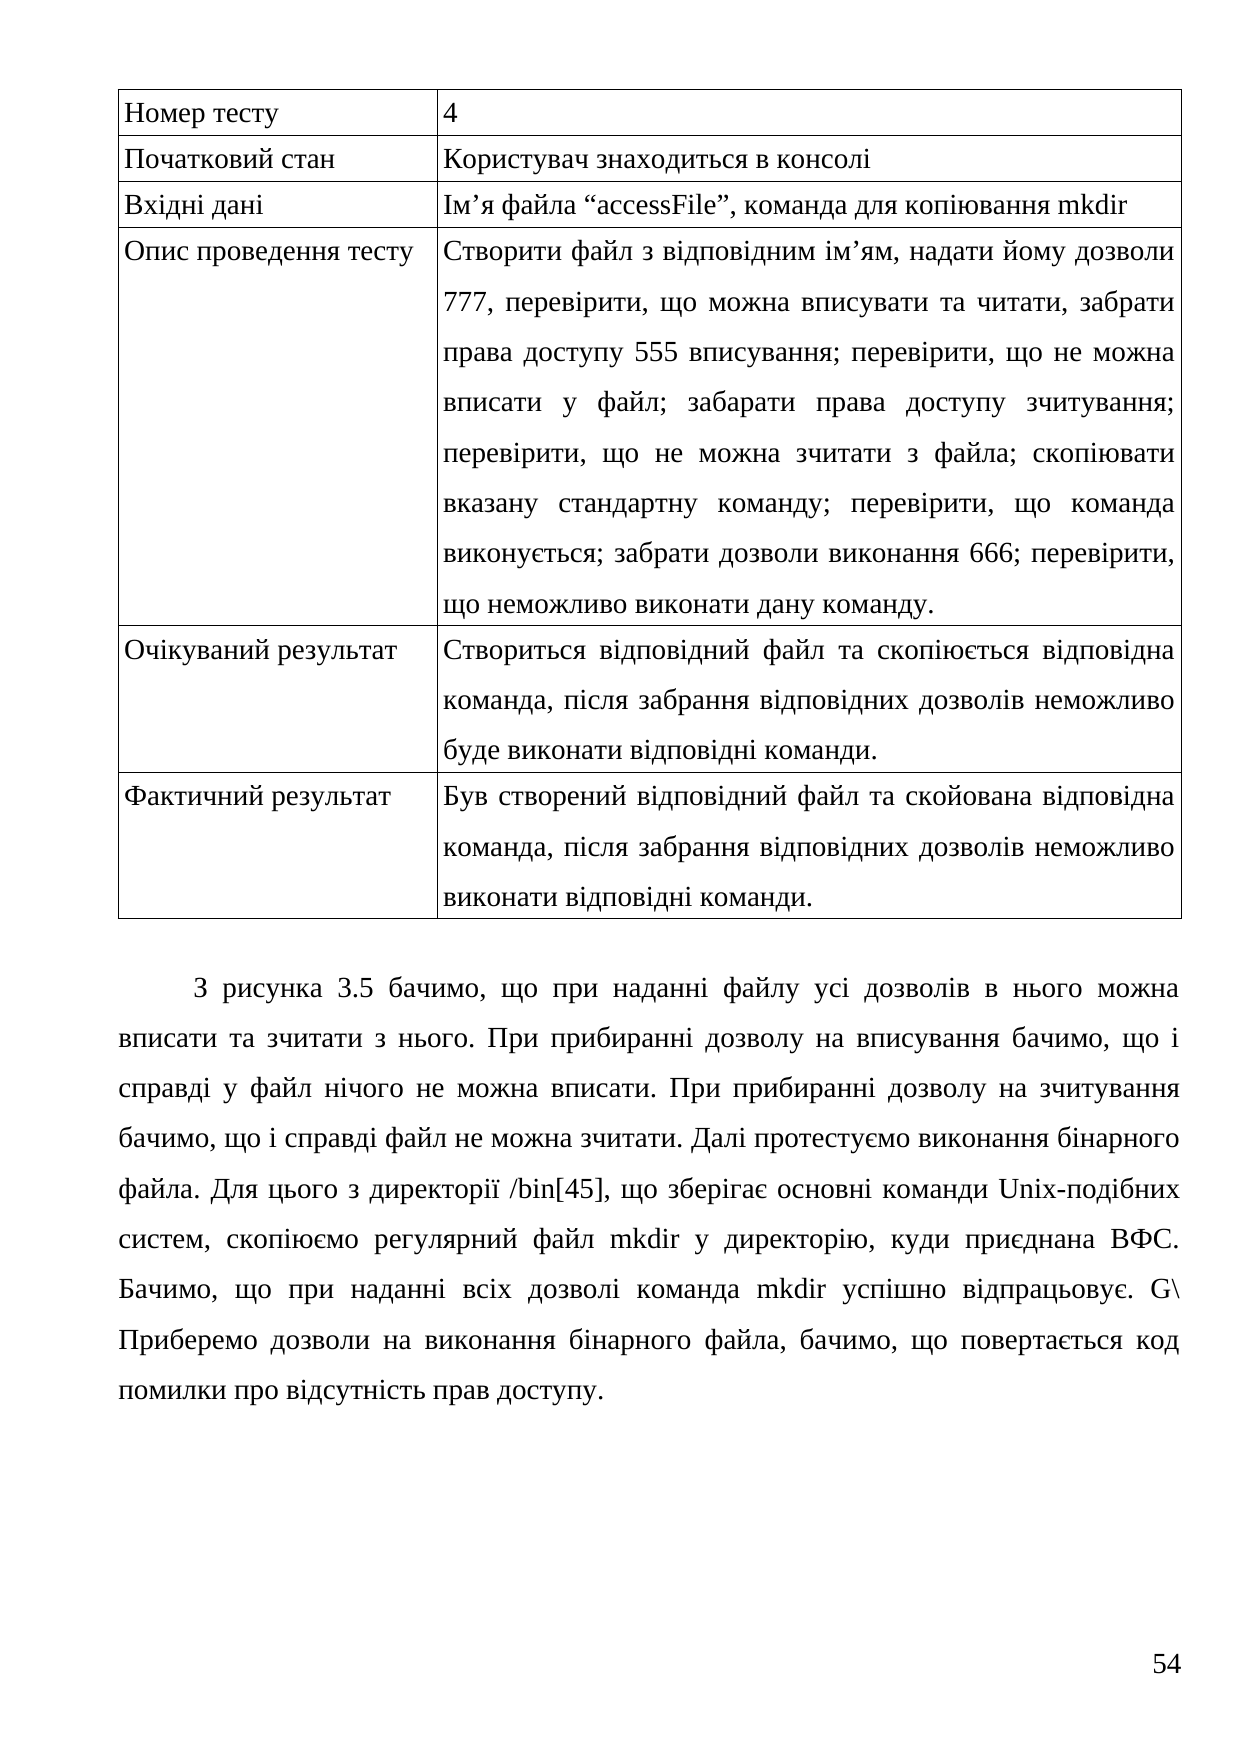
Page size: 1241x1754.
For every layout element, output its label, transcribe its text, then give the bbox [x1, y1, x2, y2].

table_cell Опис проведення тесту [119, 228, 437, 625]
table_cell Ім’я файла “accessFile”, команда для копіювання mkdir [438, 182, 1181, 227]
table_cell Створиться відповідний файл та скопіюється відповідна команда, після забрання відповідних дозволів неможливо буде виконати відповідні команди. [438, 626, 1181, 772]
table_cell Очікуваний результат [119, 626, 437, 772]
table_cell Початковий стан [119, 136, 437, 181]
text З рисунка 3.5 бачимо, що при наданні файлу усі дозволів в нього можна вписати та зчитати з нього. При прибиранні дозволу на вписування бачимо, що і справді у файл нічого не можна вписати. При прибиранні дозволу на зчитування бачимо, що і справді файл не можна зчитати. Далі протестуємо виконання бінарного файла. Для цього з директорії /bin[45], що зберігає основні команди Unix-подібних систем, скопіюємо регулярний файл mkdir у директорію, куди приєднана ВФС. Бачимо, що при наданні всіх дозволі команда mkdir успішно відпрацьовує. G\Приберемо дозволи на виконання бінарного файла, бачимо, що повертається код помилки про відсутність прав доступу. [118, 970, 1181, 1406]
table_cell Cтворити файл з відповідним ім’ям, надати йому дозволи 777, перевірити, що можна вписувати та читати, забрати права доступу 555 вписування; перевірити, що не можна вписати у файл; забарати права доступу зчитування; перевірити, що не можна зчитати з файла; скопіювати вказану стандартну команду; перевірити, що команда виконується; забрати дозволи виконання 666; перевірити, що неможливо виконати дану команду. [438, 228, 1181, 625]
table_cell Фактичний результат [119, 773, 437, 918]
table_cell Був створений відповідний файл та скойована відповідна команда, після забрання відповідних дозволів неможливо виконати відповідні команди. [438, 773, 1181, 918]
table_cell 4 [438, 90, 1181, 135]
table_cell Вхідні дані [119, 182, 437, 227]
table_cell Номер тесту [119, 90, 437, 135]
table_cell Користувач знаходиться в консолі [438, 136, 1181, 181]
